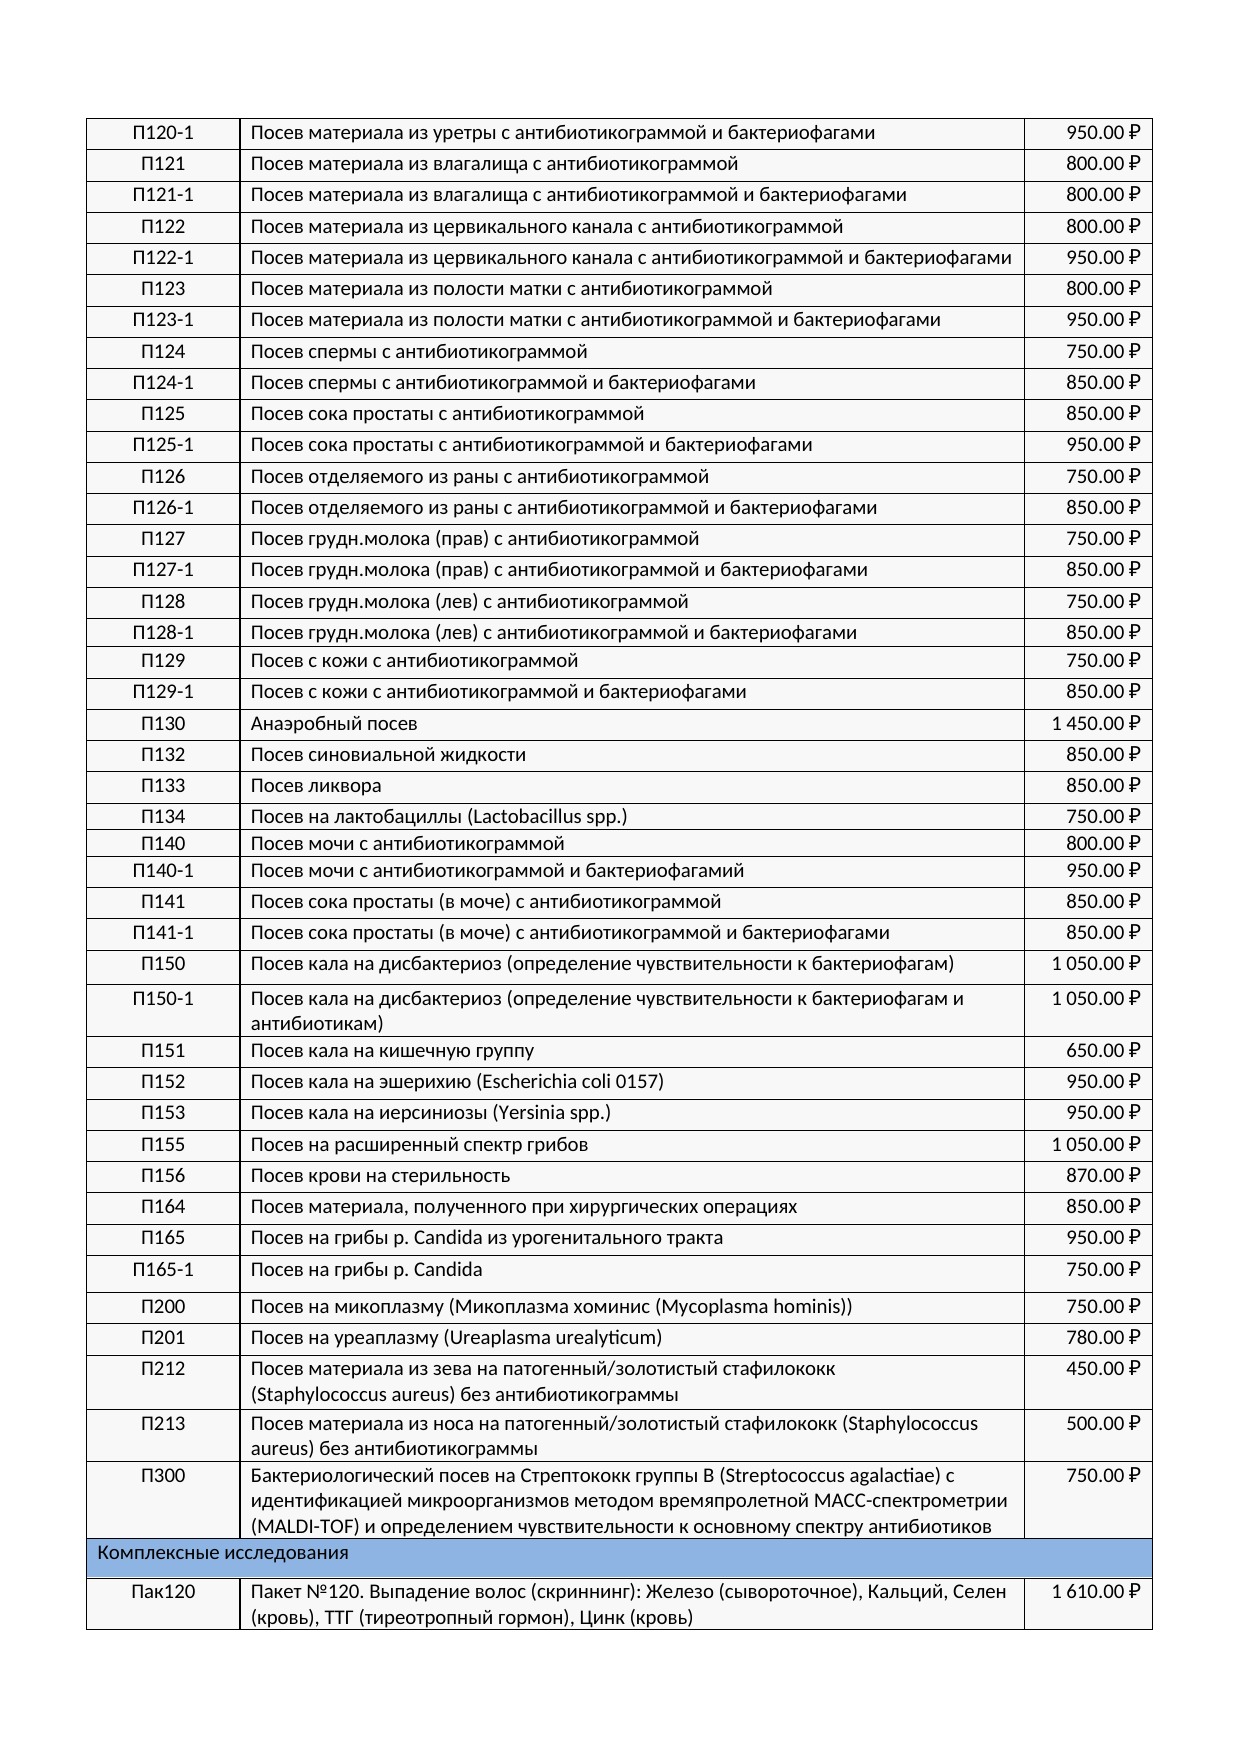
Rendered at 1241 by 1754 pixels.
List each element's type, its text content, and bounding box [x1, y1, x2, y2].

table_cell 850.00 ₽ [1025, 619, 1152, 646]
table_cell 750.00 ₽ [1025, 1293, 1152, 1323]
table_cell П122-1 [87, 244, 239, 274]
table_cell П129 [87, 647, 239, 677]
table_cell [1153, 1538, 1240, 1577]
table_cell 800.00 ₽ [1025, 275, 1152, 306]
table_cell [1153, 556, 1240, 587]
table_cell П200 [87, 1293, 239, 1323]
table_cell [1153, 918, 1240, 949]
table_cell [1153, 1409, 1240, 1461]
table_cell П164 [87, 1193, 239, 1223]
table_cell [1153, 1099, 1240, 1130]
table_cell П124 [87, 338, 239, 368]
table_cell П151 [87, 1037, 239, 1067]
table_cell 850.00 ₽ [1025, 772, 1152, 802]
table_cell П127 [87, 525, 239, 556]
table_cell [1153, 1355, 1240, 1409]
table_cell Посев грудн.молока (лев) с антибиотикограммой [241, 588, 1024, 618]
table_cell П152 [87, 1068, 239, 1098]
table_cell 450.00 ₽ [1025, 1356, 1152, 1409]
table_cell П165-1 [87, 1256, 239, 1292]
table_cell [1153, 1130, 1240, 1161]
table_cell 800.00 ₽ [1025, 182, 1152, 212]
table_cell [1153, 243, 1240, 274]
table_cell 1 050.00 ₽ [1025, 985, 1152, 1036]
table_cell Посев мочи с антибиотикограммой и бактериофагамий [241, 857, 1024, 887]
table_cell Посев сока простаты с антибиотикограммой и бактериофагами [241, 432, 1024, 462]
table_cell П126-1 [87, 494, 239, 524]
table_cell П133 [87, 772, 239, 802]
table_cell 750.00 ₽ [1025, 338, 1152, 368]
table_cell Посев сока простаты (в моче) с антибиотикограммой и бактериофагами [241, 919, 1024, 949]
table_cell П126 [87, 463, 239, 493]
table_cell П141 [87, 888, 239, 918]
table_cell [1153, 771, 1240, 802]
table_cell 850.00 ₽ [1025, 557, 1152, 587]
table_cell [1153, 1036, 1240, 1067]
table_cell [1153, 493, 1240, 524]
table_cell П150 [87, 951, 239, 984]
table_cell 750.00 ₽ [1025, 463, 1152, 493]
table_cell Посев спермы с антибиотикограммой [241, 338, 1024, 368]
table_cell П128 [87, 588, 239, 618]
table_cell [1153, 646, 1240, 677]
table_cell 750.00 ₽ [1025, 804, 1152, 829]
table_cell [1153, 118, 1240, 149]
table_cell Посев отделяемого из раны с антибиотикограммой и бактериофагами [241, 494, 1024, 524]
table_cell П134 [87, 804, 239, 829]
table_cell [1153, 524, 1240, 556]
table_cell 950.00 ₽ [1025, 119, 1152, 149]
table_cell Посев ликвора [241, 772, 1024, 802]
table_cell П300 [87, 1462, 239, 1538]
table_cell [1153, 1067, 1240, 1098]
table_cell Посев материала, полученного при хирургических операциях [241, 1193, 1024, 1223]
table_cell [1153, 709, 1240, 740]
table_cell Посев кала на эшерихию (Escherichia coli 0157) [241, 1068, 1024, 1098]
table_cell 850.00 ₽ [1025, 679, 1152, 709]
table_cell [1153, 1255, 1240, 1292]
table_cell 800.00 ₽ [1025, 830, 1152, 856]
table_cell [1153, 181, 1240, 212]
table_cell 750.00 ₽ [1025, 525, 1152, 556]
table_cell 950.00 ₽ [1025, 1225, 1152, 1255]
table_cell [1153, 950, 1240, 984]
table_cell П212 [87, 1356, 239, 1409]
table_cell Посев грудн.молока (лев) с антибиотикограммой и бактериофагами [241, 619, 1024, 646]
table_cell 950.00 ₽ [1025, 1068, 1152, 1098]
table_cell [1153, 462, 1240, 493]
table_cell П213 [87, 1410, 239, 1461]
table_cell Посев материала из полости матки с антибиотикограммой и бактериофагами [241, 307, 1024, 337]
table_cell [1153, 1161, 1240, 1192]
table_cell П140-1 [87, 857, 239, 887]
table_cell 800.00 ₽ [1025, 150, 1152, 181]
table_cell Анаэробный посев [241, 710, 1024, 740]
table_cell 750.00 ₽ [1025, 1462, 1152, 1538]
table_cell Посев кала на дисбактериоз (определение чувствительности к бактериофагам) [241, 951, 1024, 984]
table_cell Посев материала из полости матки с антибиотикограммой [241, 275, 1024, 306]
table_cell Посев на уреаплазму (Ureaplasma urealyticum) [241, 1324, 1024, 1354]
table_cell Посев материала из уретры с антибиотикограммой и бактериофагами [241, 119, 1024, 149]
table_cell 800.00 ₽ [1025, 213, 1152, 243]
table_cell Посев на микоплазму (Микоплазма хоминис (Mycoplasma hominis)) [241, 1293, 1024, 1323]
table_cell 750.00 ₽ [1025, 647, 1152, 677]
table_cell [1153, 587, 1240, 618]
table_cell [1153, 740, 1240, 771]
table_cell П122 [87, 213, 239, 243]
table_cell [1153, 431, 1240, 462]
table_cell Посев материала из цервикального канала с антибиотикограммой [241, 213, 1024, 243]
table_cell [1153, 803, 1240, 829]
table_cell Посев грудн.молока (прав) с антибиотикограммой и бактериофагами [241, 557, 1024, 587]
table_cell П120-1 [87, 119, 239, 149]
table_cell Посев материала из носа на патогенный/золотистый стафилококк (Staphylococcus aureus) без антибиотикограммы [241, 1410, 1024, 1461]
table_cell 750.00 ₽ [1025, 588, 1152, 618]
table_cell [1153, 618, 1240, 646]
table_cell Посев с кожи с антибиотикограммой [241, 647, 1024, 677]
table_cell 1 610.00 ₽ [1025, 1579, 1152, 1629]
table_cell Посев на грибы р. Candida из урогенитального тракта [241, 1225, 1024, 1255]
table_cell П121-1 [87, 182, 239, 212]
table_cell П129-1 [87, 679, 239, 709]
table_cell Посев сока простаты (в моче) с антибиотикограммой [241, 888, 1024, 918]
table_cell Посев крови на стерильность [241, 1162, 1024, 1192]
table_cell [1153, 856, 1240, 887]
table_cell 1 050.00 ₽ [1025, 951, 1152, 984]
table_cell 850.00 ₽ [1025, 919, 1152, 949]
table_cell Посев с кожи с антибиотикограммой и бактериофагами [241, 679, 1024, 709]
table_cell 950.00 ₽ [1025, 857, 1152, 887]
table_cell Посев кала на иерсиниозы (Yersinia spp.) [241, 1100, 1024, 1130]
table_cell П156 [87, 1162, 239, 1192]
table_cell 850.00 ₽ [1025, 369, 1152, 399]
table_cell [1153, 399, 1240, 431]
table_cell [1153, 1292, 1240, 1323]
table_cell П141-1 [87, 919, 239, 949]
table_cell 850.00 ₽ [1025, 400, 1152, 431]
table_cell Посев материала из влагалища с антибиотикограммой и бактериофагами [241, 182, 1024, 212]
table_cell Посев мочи с антибиотикограммой [241, 830, 1024, 856]
table_cell 850.00 ₽ [1025, 888, 1152, 918]
table_cell П132 [87, 741, 239, 771]
table_cell П130 [87, 710, 239, 740]
table_cell Посев на грибы р. Candida [241, 1256, 1024, 1292]
table_cell Посев материала из цервикального канала с антибиотикограммой и бактериофагами [241, 244, 1024, 274]
table_cell [1153, 1323, 1240, 1354]
table_cell 950.00 ₽ [1025, 1100, 1152, 1130]
table_cell Посев отделяемого из раны с антибиотикограммой [241, 463, 1024, 493]
table_cell Посев грудн.молока (прав) с антибиотикограммой [241, 525, 1024, 556]
table_cell Посев спермы с антибиотикограммой и бактериофагами [241, 369, 1024, 399]
table_cell Посев на расширенный спектр грибов [241, 1131, 1024, 1161]
table_cell Посев на лактобациллы (Lactobacillus spp.) [241, 804, 1024, 829]
table_cell [1153, 887, 1240, 918]
table_cell П165 [87, 1225, 239, 1255]
table_cell Посев кала на кишечную группу [241, 1037, 1024, 1067]
table_cell [1153, 1224, 1240, 1255]
table_cell Комплексные исследования [87, 1539, 1152, 1577]
table_cell [1153, 678, 1240, 709]
table_cell [1153, 337, 1240, 368]
table_cell 850.00 ₽ [1025, 741, 1152, 771]
table_cell Посев материала из влагалища с антибиотикограммой [241, 150, 1024, 181]
table_cell [1153, 274, 1240, 306]
table_cell П201 [87, 1324, 239, 1354]
table_cell П124-1 [87, 369, 239, 399]
table_cell [1153, 368, 1240, 399]
table_cell Пакет №120. Выпадение волос (скриннинг): Железо (сывороточное), Кальций, Селен (кровь), ТТГ (тиреотропный гормон), Цинк (кровь) [241, 1579, 1024, 1629]
table_cell [1153, 984, 1240, 1036]
table_cell Посев сока простаты с антибиотикограммой [241, 400, 1024, 431]
table_cell П150-1 [87, 985, 239, 1036]
table_cell Посев материала из зева на патогенный/золотистый стафилококк (Staphylococcus aureus) без антибиотикограммы [241, 1356, 1024, 1409]
table_cell 500.00 ₽ [1025, 1410, 1152, 1461]
table_cell 870.00 ₽ [1025, 1162, 1152, 1192]
table_cell 780.00 ₽ [1025, 1324, 1152, 1354]
table_cell П123-1 [87, 307, 239, 337]
table_cell 950.00 ₽ [1025, 244, 1152, 274]
table_cell Посев кала на дисбактериоз (определение чувствительности к бактериофагам и антибиотикам) [241, 985, 1024, 1036]
table_cell [1153, 1192, 1240, 1223]
table_cell [1153, 306, 1240, 337]
table_cell П121 [87, 150, 239, 181]
table_cell Пак120 [87, 1579, 239, 1629]
table_cell 950.00 ₽ [1025, 432, 1152, 462]
table_cell П125 [87, 400, 239, 431]
table_cell П140 [87, 830, 239, 856]
table_cell П128-1 [87, 619, 239, 646]
table_cell П155 [87, 1131, 239, 1161]
table_cell П127-1 [87, 557, 239, 587]
table_cell Бактериологический посев на Стрептококк группы B (Streptococcus agalactiae) с идентификацией микроорганизмов методом времяпролетной МАСС-спектрометрии (MALDI-TOF) и определением чувствительности к основному спектру антибиотиков [241, 1462, 1024, 1538]
table_cell П125-1 [87, 432, 239, 462]
table_cell [1153, 1461, 1240, 1538]
table_cell П123 [87, 275, 239, 306]
table_cell 950.00 ₽ [1025, 307, 1152, 337]
table_cell [1153, 212, 1240, 243]
table_cell 650.00 ₽ [1025, 1037, 1152, 1067]
table_cell 850.00 ₽ [1025, 1193, 1152, 1223]
table_cell [1153, 149, 1240, 181]
table_cell 1 450.00 ₽ [1025, 710, 1152, 740]
table_cell 750.00 ₽ [1025, 1256, 1152, 1292]
table_cell [1153, 1578, 1240, 1629]
table_cell П153 [87, 1100, 239, 1130]
table_cell [1153, 829, 1240, 856]
table_cell 1 050.00 ₽ [1025, 1131, 1152, 1161]
table_cell 850.00 ₽ [1025, 494, 1152, 524]
table_cell Посев синовиальной жидкости [241, 741, 1024, 771]
